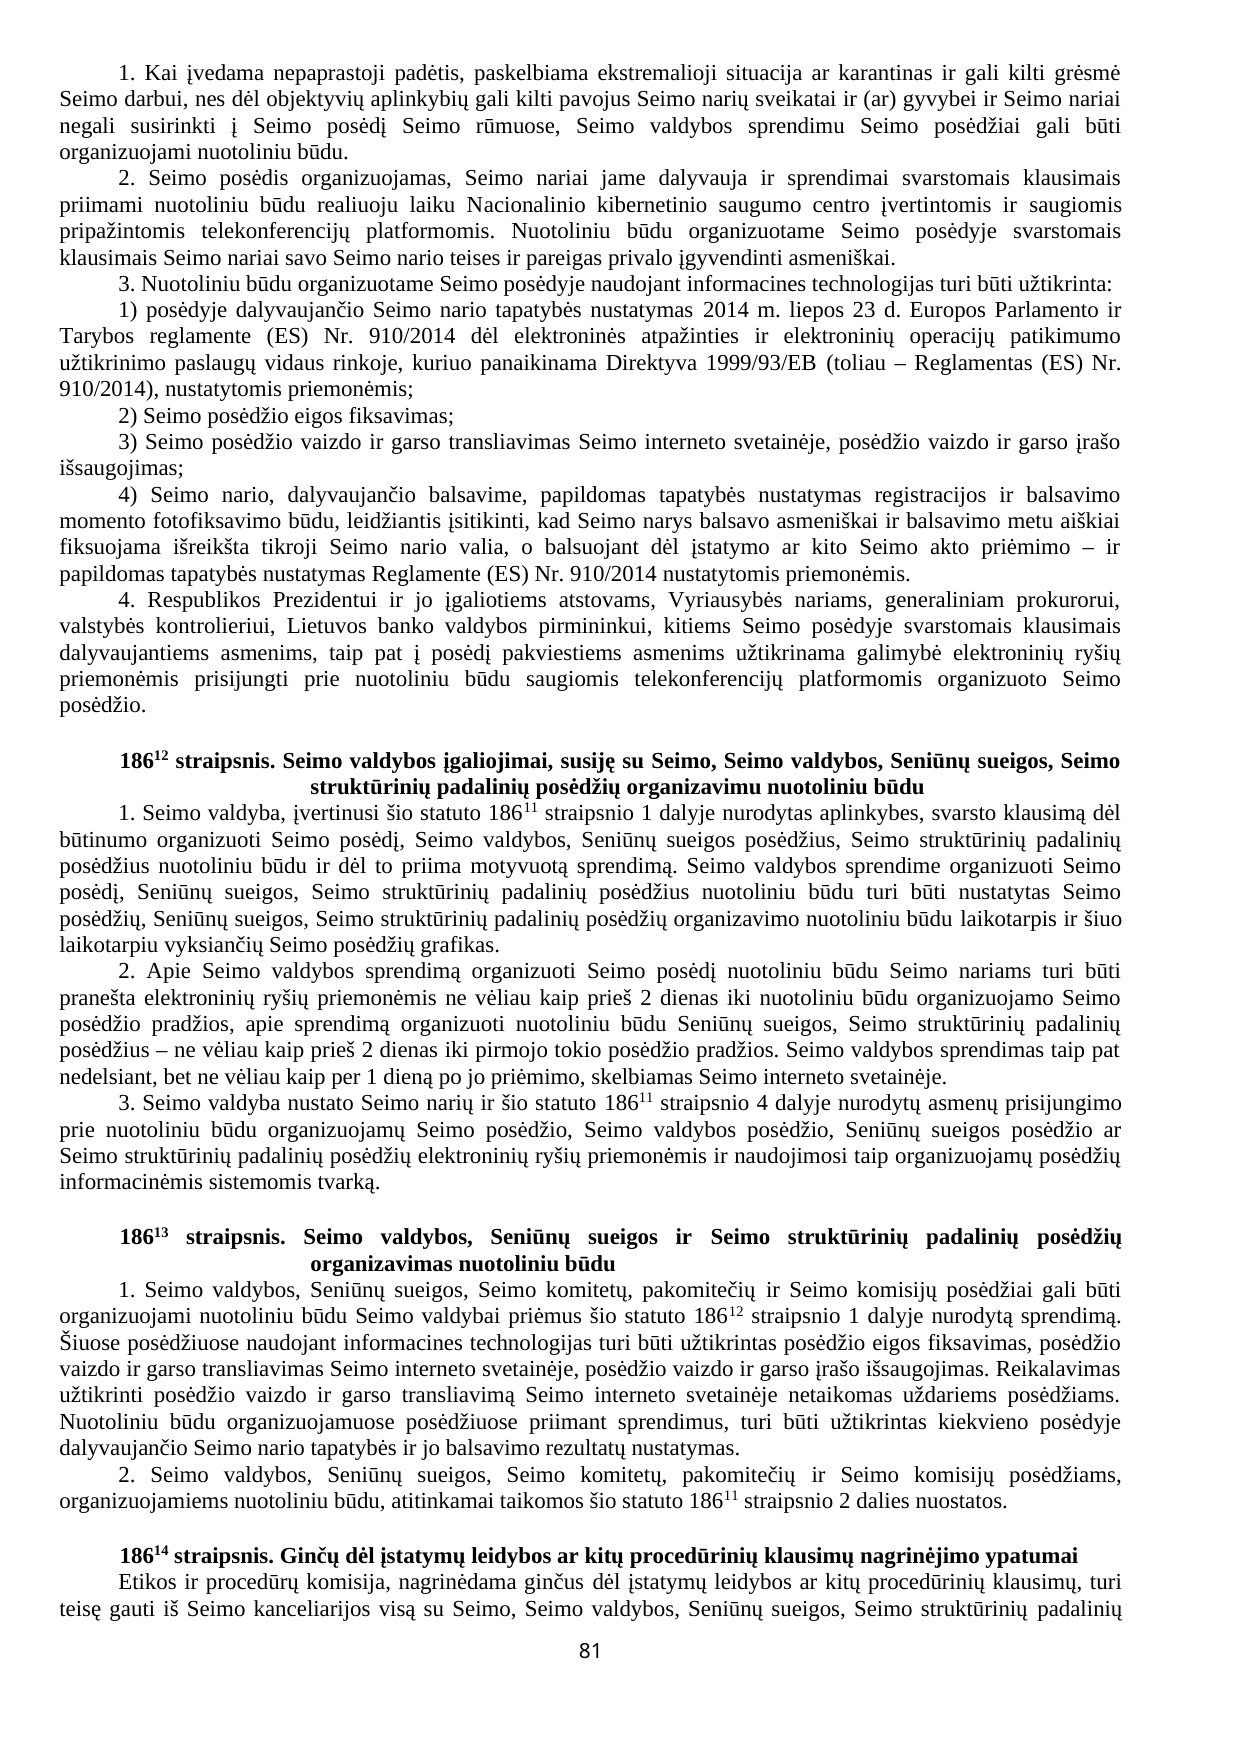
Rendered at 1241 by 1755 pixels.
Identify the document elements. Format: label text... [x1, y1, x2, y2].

text Etikos ir procedūrų komisija, nagrinėdama ginčus dėl įstatymų leidybos ar kitų procedūrinių klausimų, turi teisę gauti iš Seimo kanceliarijos visą su Seimo, Seimo valdybos, Seniūnų sueigos, Seimo struktūrinių padalinių [59, 1568, 1122, 1621]
text 18612 straipsnis. Seimo valdybos įgaliojimai, susiję su Seimo, Seimo valdybos, Seniūnų sueigos, Seimo struktūrinių padalinių posėdžių organizavimu nuotoliniu būdu [119, 747, 1122, 799]
text 1) posėdyje dalyvaujančio Seimo nario tapatybės nustatymas 2014 m. liepos 23 d. Europos Parlamento ir Tarybos reglamente (ES) Nr. 910/2014 dėl elektroninės atpažinties ir elektroninių operacijų patikimumo užtikrinimo paslaugų vidaus rinkoje, kuriuo panaikinama Direktyva 1999/93/EB (toliau – Reglamentas (ES) Nr. 910/2014), nustatytomis priemonėmis; [59, 296, 1122, 402]
text 18614 straipsnis. Ginčų dėl įstatymų leidybos ar kitų procedūrinių klausimų nagrinėjimo ypatumai [119, 1542, 1122, 1568]
text 2) Seimo posėdžio eigos fiksavimas; [59, 402, 1122, 428]
text 3) Seimo posėdžio vaizdo ir garso transliavimas Seimo interneto svetainėje, posėdžio vaizdo ir garso įrašo išsaugojimas; [59, 428, 1122, 481]
text 4. Respublikos Prezidentui ir jo įgaliotiems atstovams, Vyriausybės nariams, generaliniam prokurorui, valstybės kontrolieriui, Lietuvos banko valdybos pirmininkui, kitiems Seimo posėdyje svarstomais klausimais dalyvaujantiems asmenims, taip pat į posėdį pakviestiems asmenims užtikrinama galimybė elektroninių ryšių priemonėmis prisijungti prie nuotoliniu būdu saugiomis telekonferencijų platformomis organizuoto Seimo posėdžio. [59, 586, 1122, 718]
text 18613 straipsnis. Seimo valdybos, Seniūnų sueigos ir Seimo struktūrinių padalinių posėdžių organizavimas nuotoliniu būdu [119, 1223, 1122, 1276]
text 4) Seimo nario, dalyvaujančio balsavime, papildomas tapatybės nustatymas registracijos ir balsavimo momento fotofiksavimo būdu, leidžiantis įsitikinti, kad Seimo narys balsavo asmeniškai ir balsavimo metu aiškiai fiksuojama išreikšta tikroji Seimo nario valia, o balsuojant dėl įstatymo ar kito Seimo akto priėmimo – ir papildomas tapatybės nustatymas Reglamente (ES) Nr. 910/2014 nustatytomis priemonėmis. [59, 481, 1122, 586]
text 2. Apie Seimo valdybos sprendimą organizuoti Seimo posėdį nuotoliniu būdu Seimo nariams turi būti pranešta elektroninių ryšių priemonėmis ne vėliau kaip prieš 2 dienas iki nuotoliniu būdu organizuojamo Seimo posėdžio pradžios, apie sprendimą organizuoti nuotoliniu būdu Seniūnų sueigos, Seimo struktūrinių padalinių posėdžius – ne vėliau kaip prieš 2 dienas iki pirmojo tokio posėdžio pradžios. Seimo valdybos sprendimas taip pat nedelsiant, bet ne vėliau kaip per 1 dieną po jo priėmimo, skelbiamas Seimo interneto svetainėje. [59, 957, 1122, 1089]
text 1. Seimo valdyba, įvertinusi šio statuto 18611 straipsnio 1 dalyje nurodytas aplinkybes, svarsto klausimą dėl būtinumo organizuoti Seimo posėdį, Seimo valdybos, Seniūnų sueigos posėdžius, Seimo struktūrinių padalinių posėdžius nuotoliniu būdu ir dėl to priima motyvuotą sprendimą. Seimo valdybos sprendime organizuoti Seimo posėdį, Seniūnų sueigos, Seimo struktūrinių padalinių posėdžius nuotoliniu būdu turi būti nustatytas Seimo posėdžių, Seniūnų sueigos, Seimo struktūrinių padalinių posėdžių organizavimo nuotoliniu būdu laikotarpis ir šiuo laikotarpiu vyksiančių Seimo posėdžių grafikas. [59, 799, 1122, 957]
text 3. Nuotoliniu būdu organizuotame Seimo posėdyje naudojant informacines technologijas turi būti užtikrinta: [59, 270, 1122, 296]
text 2. Seimo valdybos, Seniūnų sueigos, Seimo komitetų, pakomitečių ir Seimo komisijų posėdžiams, organizuojamiems nuotoliniu būdu, atitinkamai taikomos šio statuto 18611 straipsnio 2 dalies nuostatos. [59, 1461, 1122, 1513]
text 1. Kai įvedama nepaprastoji padėtis, paskelbiama ekstremalioji situacija ar karantinas ir gali kilti grėsmė Seimo darbui, nes dėl objektyvių aplinkybių gali kilti pavojus Seimo narių sveikatai ir (ar) gyvybei ir Seimo nariai negali susirinkti į Seimo posėdį Seimo rūmuose, Seimo valdybos sprendimu Seimo posėdžiai gali būti organizuojami nuotoliniu būdu. [59, 59, 1122, 164]
text 1. Seimo valdybos, Seniūnų sueigos, Seimo komitetų, pakomitečių ir Seimo komisijų posėdžiai gali būti organizuojami nuotoliniu būdu Seimo valdybai priėmus šio statuto 18612 straipsnio 1 dalyje nurodytą sprendimą. Šiuose posėdžiuose naudojant informacines technologijas turi būti užtikrintas posėdžio eigos fiksavimas, posėdžio vaizdo ir garso transliavimas Seimo interneto svetainėje, posėdžio vaizdo ir garso įrašo išsaugojimas. Reikalavimas užtikrinti posėdžio vaizdo ir garso transliavimą Seimo interneto svetainėje netaikomas uždariems posėdžiams. Nuotoliniu būdu organizuojamuose posėdžiuose priimant sprendimus, turi būti užtikrintas kiekvieno posėdyje dalyvaujančio Seimo nario tapatybės ir jo balsavimo rezultatų nustatymas. [59, 1276, 1122, 1461]
text 2. Seimo posėdis organizuojamas, Seimo nariai jame dalyvauja ir sprendimai svarstomais klausimais priimami nuotoliniu būdu realiuoju laiku Nacionalinio kibernetinio saugumo centro įvertintomis ir saugiomis pripažintomis telekonferencijų platformomis. Nuotoliniu būdu organizuotame Seimo posėdyje svarstomais klausimais Seimo nariai savo Seimo nario teises ir pareigas privalo įgyvendinti asmeniškai. [59, 164, 1122, 270]
text 3. Seimo valdyba nustato Seimo narių ir šio statuto 18611 straipsnio 4 dalyje nurodytų asmenų prisijungimo prie nuotoliniu būdu organizuojamų Seimo posėdžio, Seimo valdybos posėdžio, Seniūnų sueigos posėdžio ar Seimo struktūrinių padalinių posėdžių elektroninių ryšių priemonėmis ir naudojimosi taip organizuojamų posėdžių informacinėmis sistemomis tvarką. [59, 1089, 1122, 1195]
